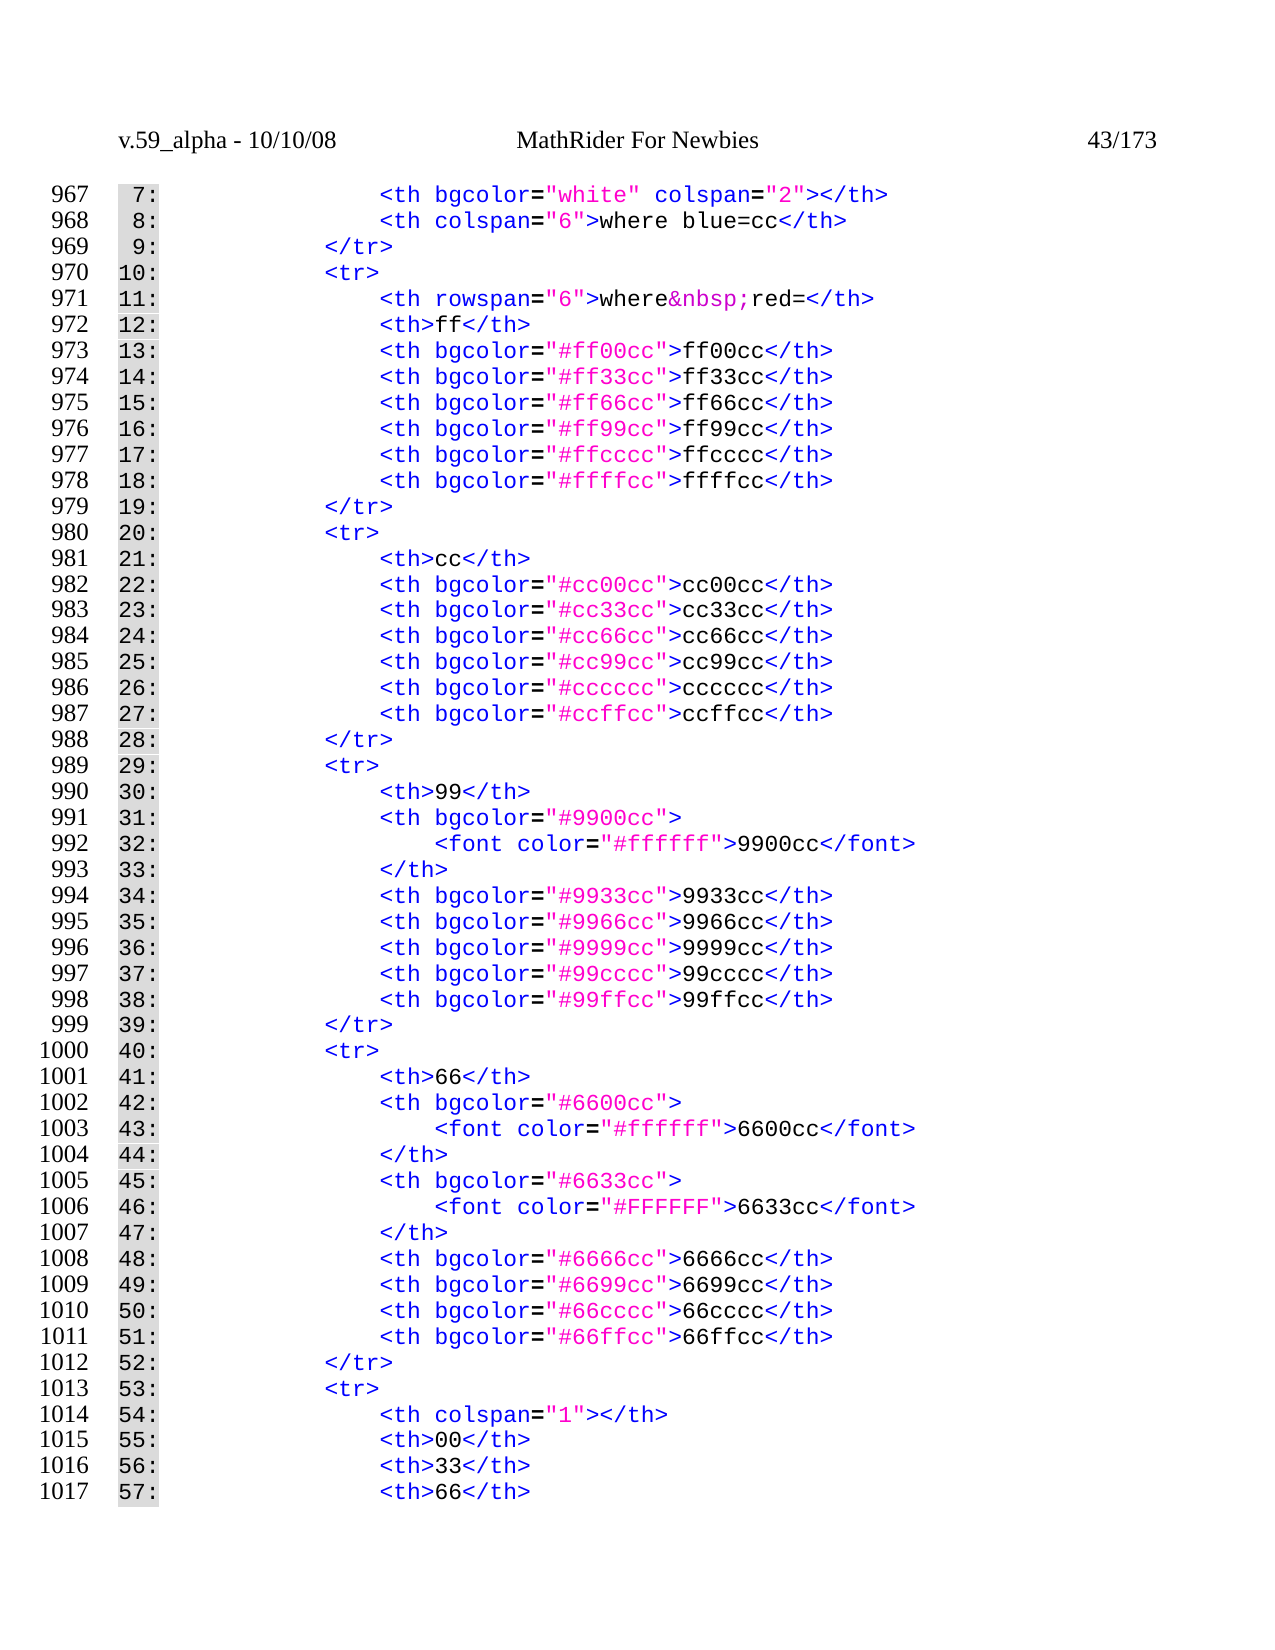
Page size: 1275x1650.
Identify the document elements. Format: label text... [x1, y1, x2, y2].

text 34: <th bgcolor="#9933cc">9933cc</th> [118, 884, 1157, 910]
text 51: <th bgcolor="#66ffcc">66ffcc</th> [118, 1325, 1157, 1351]
text 23: <th bgcolor="#cc33cc">cc33cc</th> [118, 599, 1157, 625]
text 33: </th> [118, 858, 1157, 884]
text 15: <th bgcolor="#ff66cc">ff66cc</th> [118, 391, 1157, 417]
text 40: <tr> [118, 1040, 1157, 1066]
text 54: <th colspan="1"></th> [118, 1403, 1157, 1429]
text 42: <th bgcolor="#6600cc"> [118, 1092, 1157, 1118]
text 29: <tr> [118, 754, 1157, 780]
text 25: <th bgcolor="#cc99cc">cc99cc</th> [118, 651, 1157, 677]
text 13: <th bgcolor="#ff00cc">ff00cc</th> [118, 339, 1157, 365]
text 41: <th>66</th> [118, 1066, 1157, 1092]
text 38: <th bgcolor="#99ffcc">99ffcc</th> [118, 988, 1157, 1014]
text 57: <th>66</th> [118, 1481, 1157, 1507]
text 20: <tr> [118, 521, 1157, 547]
text 53: <tr> [118, 1377, 1157, 1403]
text 9: </tr> [118, 236, 1157, 262]
text 17: <th bgcolor="#ffcccc">ffcccc</th> [118, 443, 1157, 469]
text 43: <font color="#ffffff">6600cc</font> [118, 1118, 1157, 1143]
text 45: <th bgcolor="#6633cc"> [118, 1169, 1157, 1195]
text 24: <th bgcolor="#cc66cc">cc66cc</th> [118, 625, 1157, 651]
text 30: <th>99</th> [118, 780, 1157, 806]
text 32: <font color="#ffffff">9900cc</font> [118, 832, 1157, 858]
text 48: <th bgcolor="#6666cc">6666cc</th> [118, 1247, 1157, 1273]
text 47: </th> [118, 1221, 1157, 1247]
text 52: </tr> [118, 1351, 1157, 1377]
text 22: <th bgcolor="#cc00cc">cc00cc</th> [118, 573, 1157, 599]
text 46: <font color="#FFFFFF">6633cc</font> [118, 1195, 1157, 1221]
text 28: </tr> [118, 728, 1157, 754]
text 35: <th bgcolor="#9966cc">9966cc</th> [118, 910, 1157, 936]
text 10: <tr> [118, 262, 1157, 288]
text 7: <th bgcolor="white" colspan="2"></th> [118, 184, 1157, 210]
text 44: </th> [118, 1143, 1157, 1169]
text 36: <th bgcolor="#9999cc">9999cc</th> [118, 936, 1157, 962]
text 55: <th>00</th> [118, 1429, 1157, 1455]
text 18: <th bgcolor="#ffffcc">ffffcc</th> [118, 469, 1157, 495]
text 14: <th bgcolor="#ff33cc">ff33cc</th> [118, 365, 1157, 391]
text 12: <th>ff</th> [118, 313, 1157, 339]
text 19: </tr> [118, 495, 1157, 521]
text 21: <th>cc</th> [118, 547, 1157, 573]
text 50: <th bgcolor="#66cccc">66cccc</th> [118, 1299, 1157, 1325]
text 56: <th>33</th> [118, 1455, 1157, 1481]
text 37: <th bgcolor="#99cccc">99cccc</th> [118, 962, 1157, 988]
text 49: <th bgcolor="#6699cc">6699cc</th> [118, 1273, 1157, 1299]
text 16: <th bgcolor="#ff99cc">ff99cc</th> [118, 417, 1157, 443]
text 11: <th rowspan="6">where&nbsp;red=</th> [118, 288, 1157, 313]
text 26: <th bgcolor="#cccccc">cccccc</th> [118, 677, 1157, 703]
text 8: <th colspan="6">where blue=cc</th> [118, 210, 1157, 236]
text 31: <th bgcolor="#9900cc"> [118, 806, 1157, 832]
text 39: </tr> [118, 1014, 1157, 1040]
text 27: <th bgcolor="#ccffcc">ccffcc</th> [118, 703, 1157, 728]
